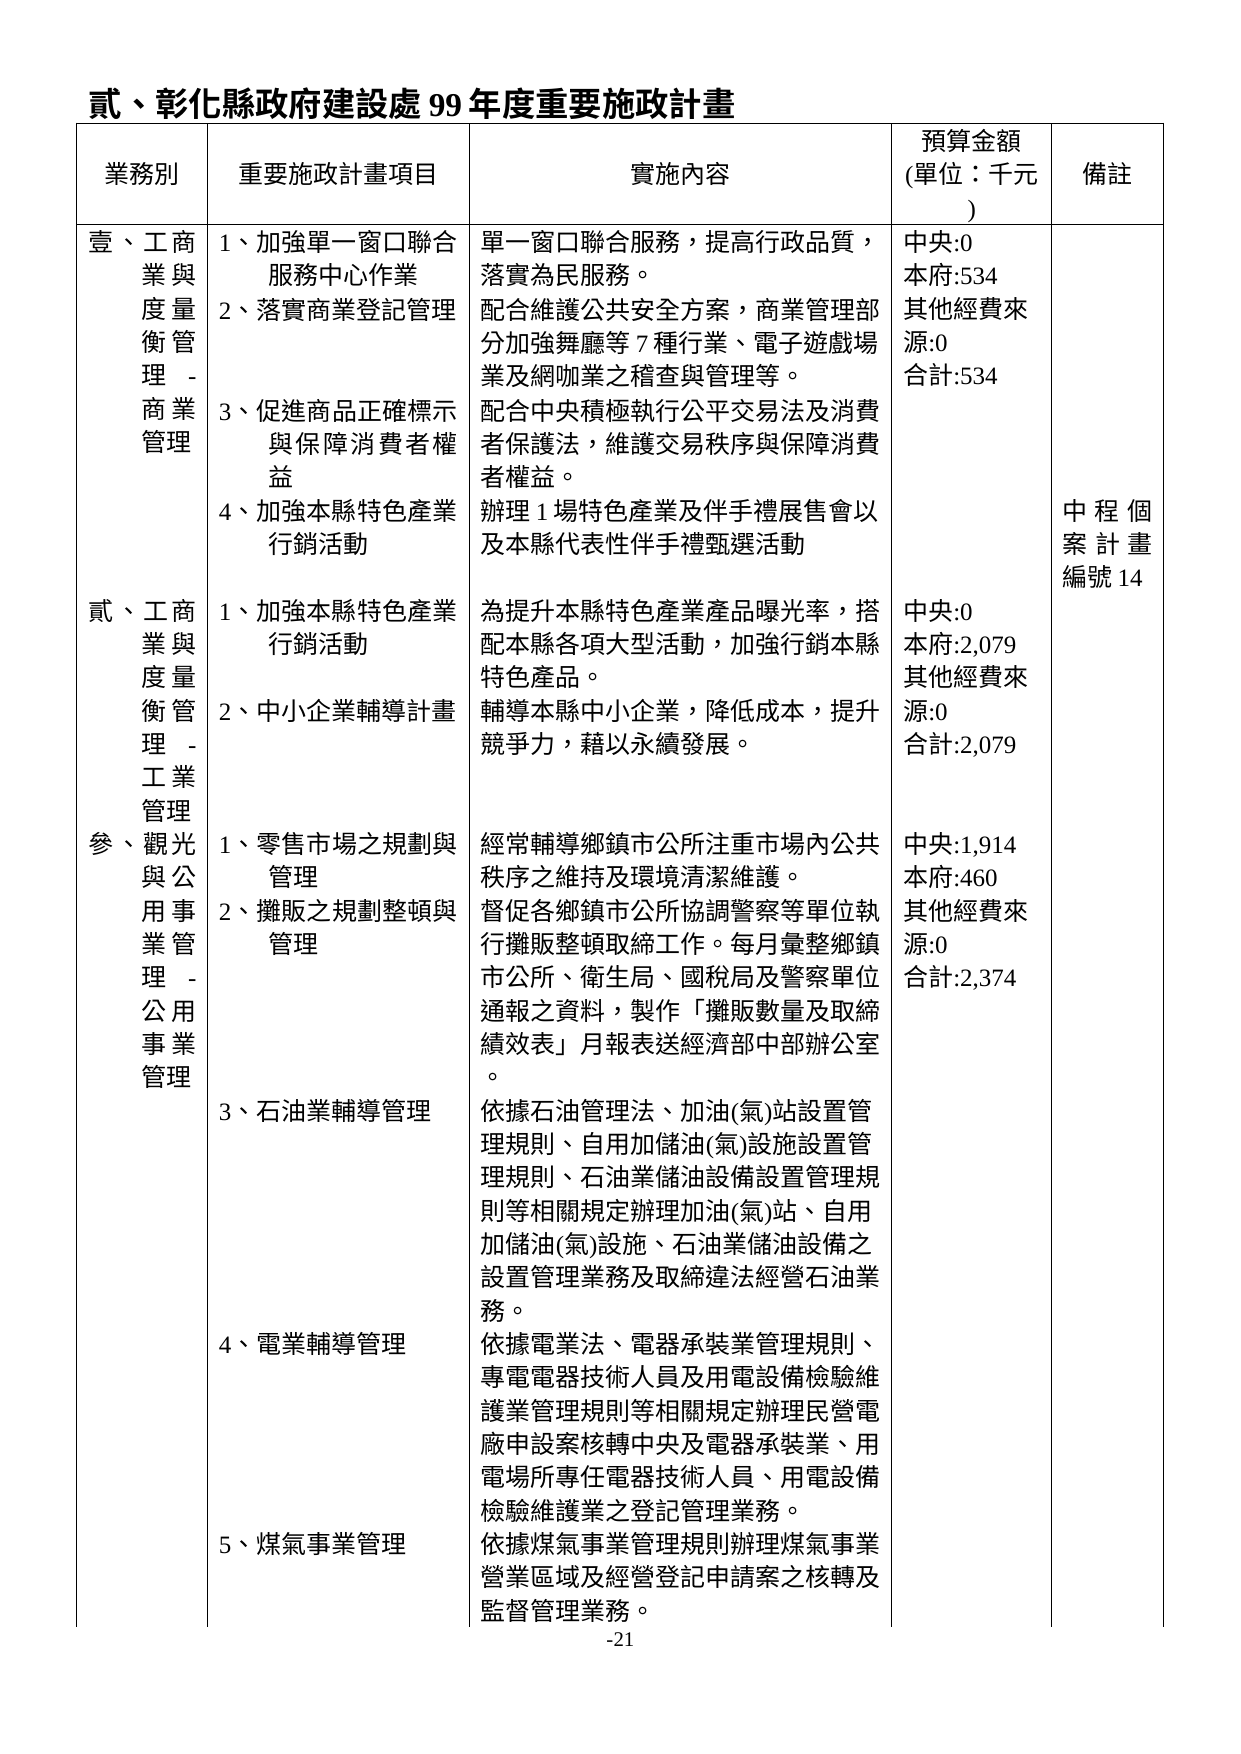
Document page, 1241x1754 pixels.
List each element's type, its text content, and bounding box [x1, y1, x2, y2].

table_cell 依據石油管理法、加油(氣)站設置管理規則、自用加儲油(氣)設施設置管理規則、石油業儲油設備設置管理規則等相關規定辦理加油(氣)站、自用加儲油(氣)設施、石油業儲油設備之設置管理業務及取締違法經營石油業務。 [470, 1094, 891, 1327]
table_header 預算金額 (單位：千元) [892, 124, 1051, 224]
table_cell [77, 494, 207, 593]
table_cell [1052, 694, 1163, 827]
table_cell [77, 1327, 207, 1527]
table_cell [892, 393, 1051, 493]
table_header 業務別 [77, 124, 207, 224]
table_cell [1052, 1527, 1163, 1627]
table_cell 辦理1場特色產業及伴手禮展售會以及本縣代表性伴手禮甄選活動 [470, 494, 891, 593]
table_cell 加強本縣特色產業行銷活動 [208, 494, 469, 593]
table_cell [892, 1094, 1051, 1327]
table_cell [892, 494, 1051, 593]
table_cell 中程個案計畫編號14 [1052, 494, 1163, 593]
table_cell 壹、工商業與度量衡管理-商業管理 [77, 225, 207, 493]
table_cell 中央:0 本府:534 其他經費來源:0 合計:534 [892, 225, 1051, 392]
table_cell [1052, 1327, 1163, 1527]
table_cell [892, 1527, 1051, 1627]
table_cell [892, 1327, 1051, 1527]
table_cell 督促各鄉鎮市公所協調警察等單位執行攤販整頓取締工作。每月彙整鄉鎮市公所、衛生局、國稅局及警察單位通報之資料，製作「攤販數量及取締績效表」月報表送經濟部中部辦公室。 [470, 894, 891, 1093]
table_cell 經常輔導鄉鎮市公所注重市場內公共秩序之維持及環境清潔維護。 [470, 827, 891, 893]
table_cell 電業輔導管理 [208, 1327, 469, 1527]
table_header 備註 [1052, 124, 1163, 224]
table_cell [1052, 1094, 1163, 1327]
table_cell 加強本縣特色產業行銷活動 [208, 594, 469, 693]
table_cell [77, 1094, 207, 1327]
table_header 實施內容 [470, 124, 891, 224]
table_header 重要施政計畫項目 [208, 124, 469, 224]
table_cell 中央:0 本府:2,079 其他經費來源:0 合計:2,079 [892, 594, 1051, 827]
text 貳、彰化縣政府建設處99年度重要施政計畫 [88, 89, 1152, 123]
table_cell 配合中央積極執行公平交易法及消費者保護法，維護交易秩序與保障消費者權益。 [470, 393, 891, 493]
table_cell 加強單一窗口聯合服務中心作業 [208, 225, 469, 291]
table_cell [77, 1527, 207, 1627]
table_cell 石油業輔導管理 [208, 1094, 469, 1327]
table_cell 中小企業輔導計畫 [208, 694, 469, 827]
table_cell 單一窗口聯合服務，提高行政品質，落實為民服務。 [470, 225, 891, 291]
table_cell 參、觀光與公用事業管理-公用事業管理 [77, 827, 207, 1093]
table_cell 依據煤氣事業管理規則辦理煤氣事業營業區域及經營登記申請案之核轉及監督管理業務。 [470, 1527, 891, 1627]
table_cell [1052, 291, 1163, 392]
table_cell 中央:1,914 本府:460 其他經費來源:0 合計:2,374 [892, 827, 1051, 1093]
table_cell 零售市場之規劃與管理 [208, 827, 469, 893]
table_cell [1052, 225, 1163, 291]
table_cell [1052, 827, 1163, 893]
table_cell 貳、工商業與度量衡管理-工業管理 [77, 594, 207, 827]
table_cell 攤販之規劃整頓與管理 [208, 894, 469, 1093]
table_cell 煤氣事業管理 [208, 1527, 469, 1627]
table_cell 促進商品正確標示與保障消費者權益 [208, 393, 469, 493]
table_cell 依據電業法、電器承裝業管理規則、專電電器技術人員及用電設備檢驗維護業管理規則等相關規定辦理民營電廠申設案核轉中央及電器承裝業、用電場所專任電器技術人員、用電設備檢驗維護業之登記管理業務。 [470, 1327, 891, 1527]
table_cell 輔導本縣中小企業，降低成本，提升競爭力，藉以永續發展。 [470, 694, 891, 827]
table_cell [1052, 393, 1163, 493]
table_cell [1052, 894, 1163, 1093]
table_cell 配合維護公共安全方案，商業管理部分加強舞廳等7種行業、電子遊戲場業及網咖業之稽查與管理等。 [470, 291, 891, 392]
table_cell 為提升本縣特色產業產品曝光率，搭配本縣各項大型活動，加強行銷本縣特色產品。 [470, 594, 891, 693]
table_cell [1052, 594, 1163, 693]
table_cell 落實商業登記管理 [208, 291, 469, 392]
